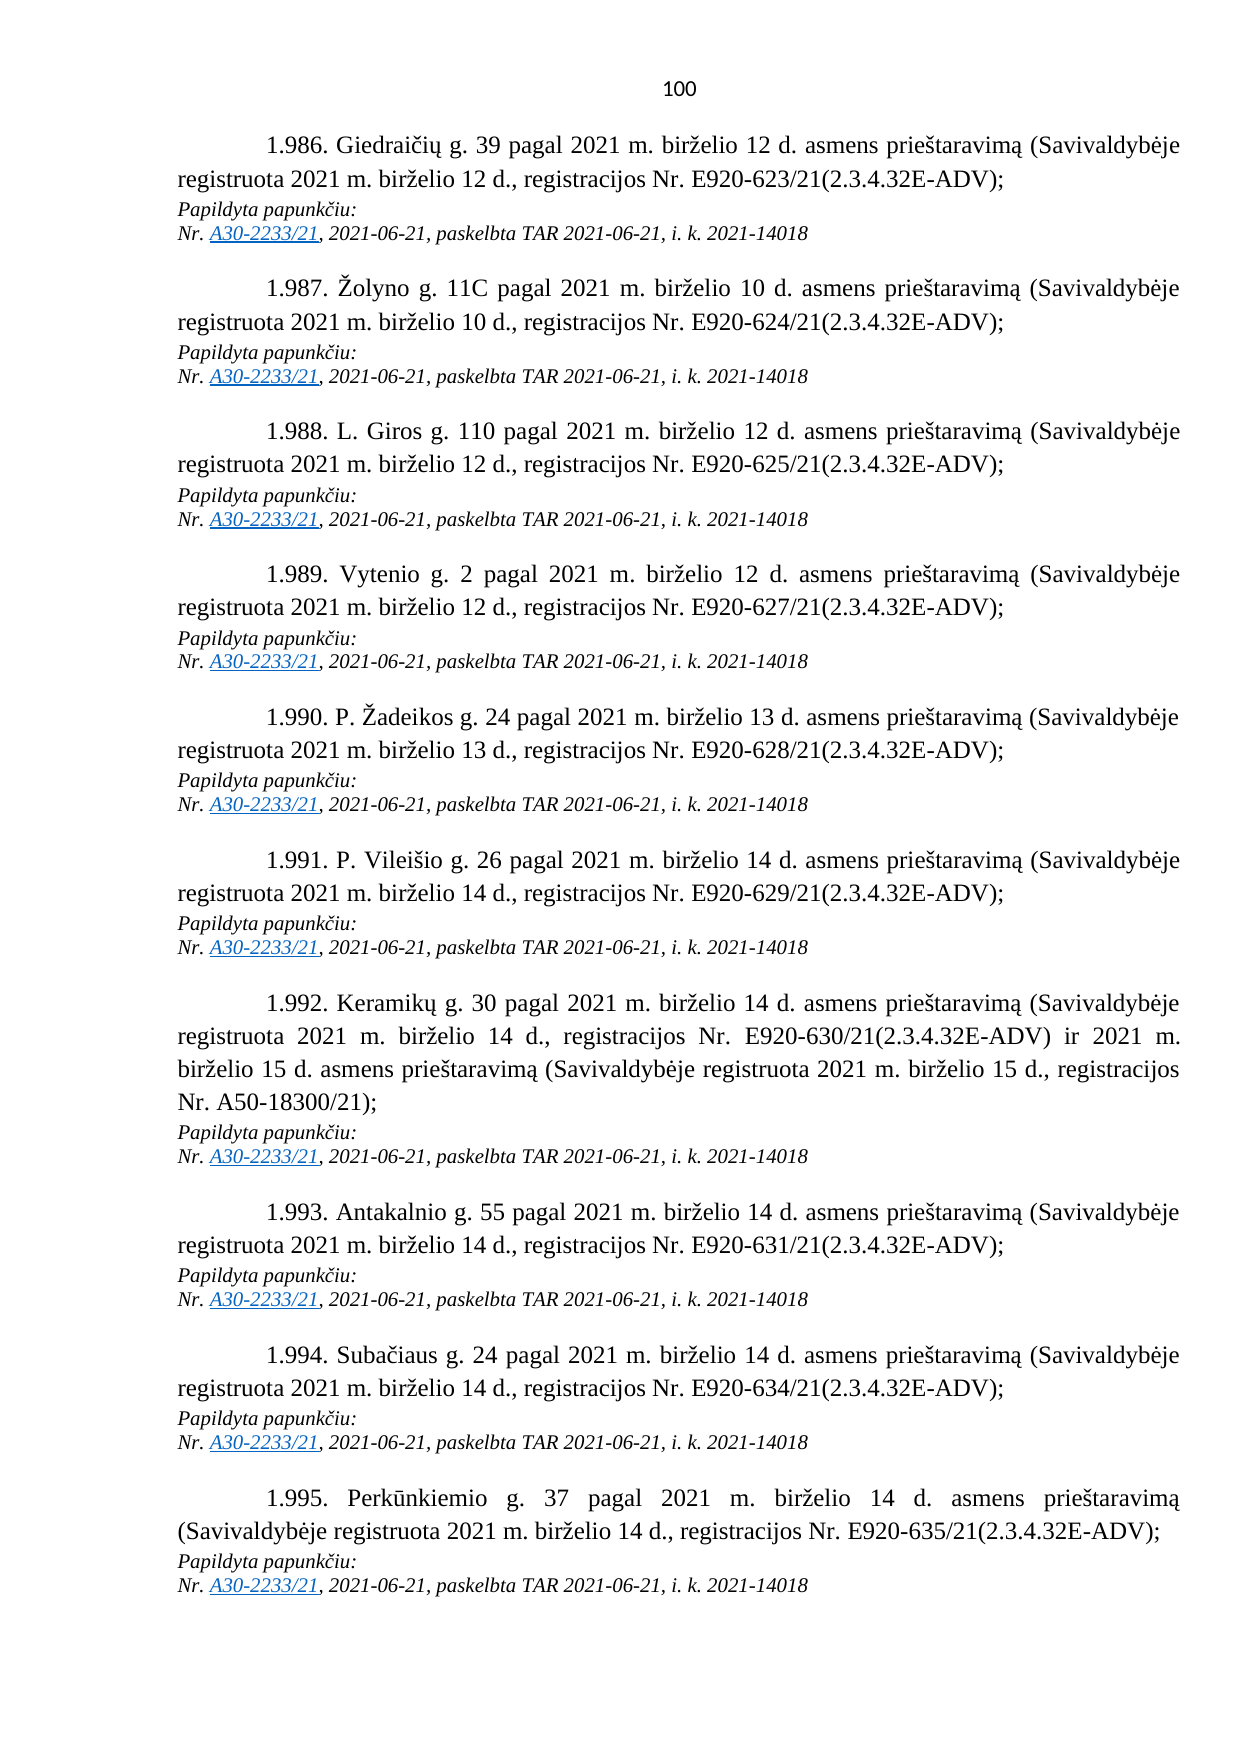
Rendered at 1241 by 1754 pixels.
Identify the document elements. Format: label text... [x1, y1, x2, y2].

text Papildyta papunkčiu: [177, 1406, 1181, 1430]
text Nr. A30-2233/21, 2021-06-21, paskelbta TAR 2021-06-21, i. k. 2021-14018 [177, 1430, 1181, 1454]
text Nr. A30-2233/21, 2021-06-21, paskelbta TAR 2021-06-21, i. k. 2021-14018 [177, 1144, 1181, 1168]
text 1.994. Subačiaus g. 24 pagal 2021 m. birželio 14 d. asmens prieštaravimą (Savivaldybėje registruota 2021 m. birželio 14 d., registracijos Nr. E920-634/21(2.3.4.32E-ADV); [177, 1340, 1181, 1402]
text 1.989. Vytenio g. 2 pagal 2021 m. birželio 12 d. asmens prieštaravimą (Savivaldybėje registruota 2021 m. birželio 12 d., registracijos Nr. E920-627/21(2.3.4.32E-ADV); [177, 559, 1181, 621]
text Papildyta papunkčiu: [177, 1549, 1181, 1573]
text Nr. A30-2233/21, 2021-06-21, paskelbta TAR 2021-06-21, i. k. 2021-14018 [177, 364, 1181, 388]
text Papildyta papunkčiu: [177, 197, 1181, 221]
text Papildyta papunkčiu: [177, 482, 1181, 507]
text Nr. A30-2233/21, 2021-06-21, paskelbta TAR 2021-06-21, i. k. 2021-14018 [177, 792, 1181, 816]
text Papildyta papunkčiu: [177, 625, 1181, 649]
text Nr. A30-2233/21, 2021-06-21, paskelbta TAR 2021-06-21, i. k. 2021-14018 [177, 507, 1181, 531]
text 1.990. P. Žadeikos g. 24 pagal 2021 m. birželio 13 d. asmens prieštaravimą (Savivaldybėje registruota 2021 m. birželio 13 d., registracijos Nr. E920-628/21(2.3.4.32E-ADV); [177, 702, 1181, 764]
text Nr. A30-2233/21, 2021-06-21, paskelbta TAR 2021-06-21, i. k. 2021-14018 [177, 1573, 1181, 1597]
text Papildyta papunkčiu: [177, 339, 1181, 364]
text 1.993. Antakalnio g. 55 pagal 2021 m. birželio 14 d. asmens prieštaravimą (Savivaldybėje registruota 2021 m. birželio 14 d., registracijos Nr. E920-631/21(2.3.4.32E-ADV); [177, 1197, 1181, 1259]
text Papildyta papunkčiu: [177, 911, 1181, 935]
text Papildyta papunkčiu: [177, 1263, 1181, 1287]
text 1.995. Perkūnkiemio g. 37 pagal 2021 m. birželio 14 d. asmens prieštaravimą (Savivaldybėje registruota 2021 m. birželio 14 d., registracijos Nr. E920-635/21(2.3.4.32E-ADV); [177, 1483, 1181, 1545]
text 1.988. L. Giros g. 110 pagal 2021 m. birželio 12 d. asmens prieštaravimą (Savivaldybėje registruota 2021 m. birželio 12 d., registracijos Nr. E920-625/21(2.3.4.32E-ADV); [177, 416, 1181, 478]
text 1.992. Keramikų g. 30 pagal 2021 m. birželio 14 d. asmens prieštaravimą (Savivaldybėje registruota 2021 m. birželio 14 d., registracijos Nr. E920-630/21(2.3.4.32E-ADV) ir 2021 m. birželio 15 d. asmens prieštaravimą (Savivaldybėje registruota 2021 m. birželio 15 d., registracijos Nr. A50-18300/21); [177, 988, 1181, 1116]
text Nr. A30-2233/21, 2021-06-21, paskelbta TAR 2021-06-21, i. k. 2021-14018 [177, 935, 1181, 959]
text 1.987. Žolyno g. 11C pagal 2021 m. birželio 10 d. asmens prieštaravimą (Savivaldybėje registruota 2021 m. birželio 10 d., registracijos Nr. E920-624/21(2.3.4.32E-ADV); [177, 273, 1181, 335]
text 1.991. P. Vileišio g. 26 pagal 2021 m. birželio 14 d. asmens prieštaravimą (Savivaldybėje registruota 2021 m. birželio 14 d., registracijos Nr. E920-629/21(2.3.4.32E-ADV); [177, 845, 1181, 907]
text Nr. A30-2233/21, 2021-06-21, paskelbta TAR 2021-06-21, i. k. 2021-14018 [177, 649, 1181, 673]
text Papildyta papunkčiu: [177, 768, 1181, 792]
text 1.986. Giedraičių g. 39 pagal 2021 m. birželio 12 d. asmens prieštaravimą (Savivaldybėje registruota 2021 m. birželio 12 d., registracijos Nr. E920-623/21(2.3.4.32E-ADV); [177, 131, 1181, 192]
text Nr. A30-2233/21, 2021-06-21, paskelbta TAR 2021-06-21, i. k. 2021-14018 [177, 221, 1181, 245]
text Papildyta papunkčiu: [177, 1120, 1181, 1144]
text Nr. A30-2233/21, 2021-06-21, paskelbta TAR 2021-06-21, i. k. 2021-14018 [177, 1287, 1181, 1311]
